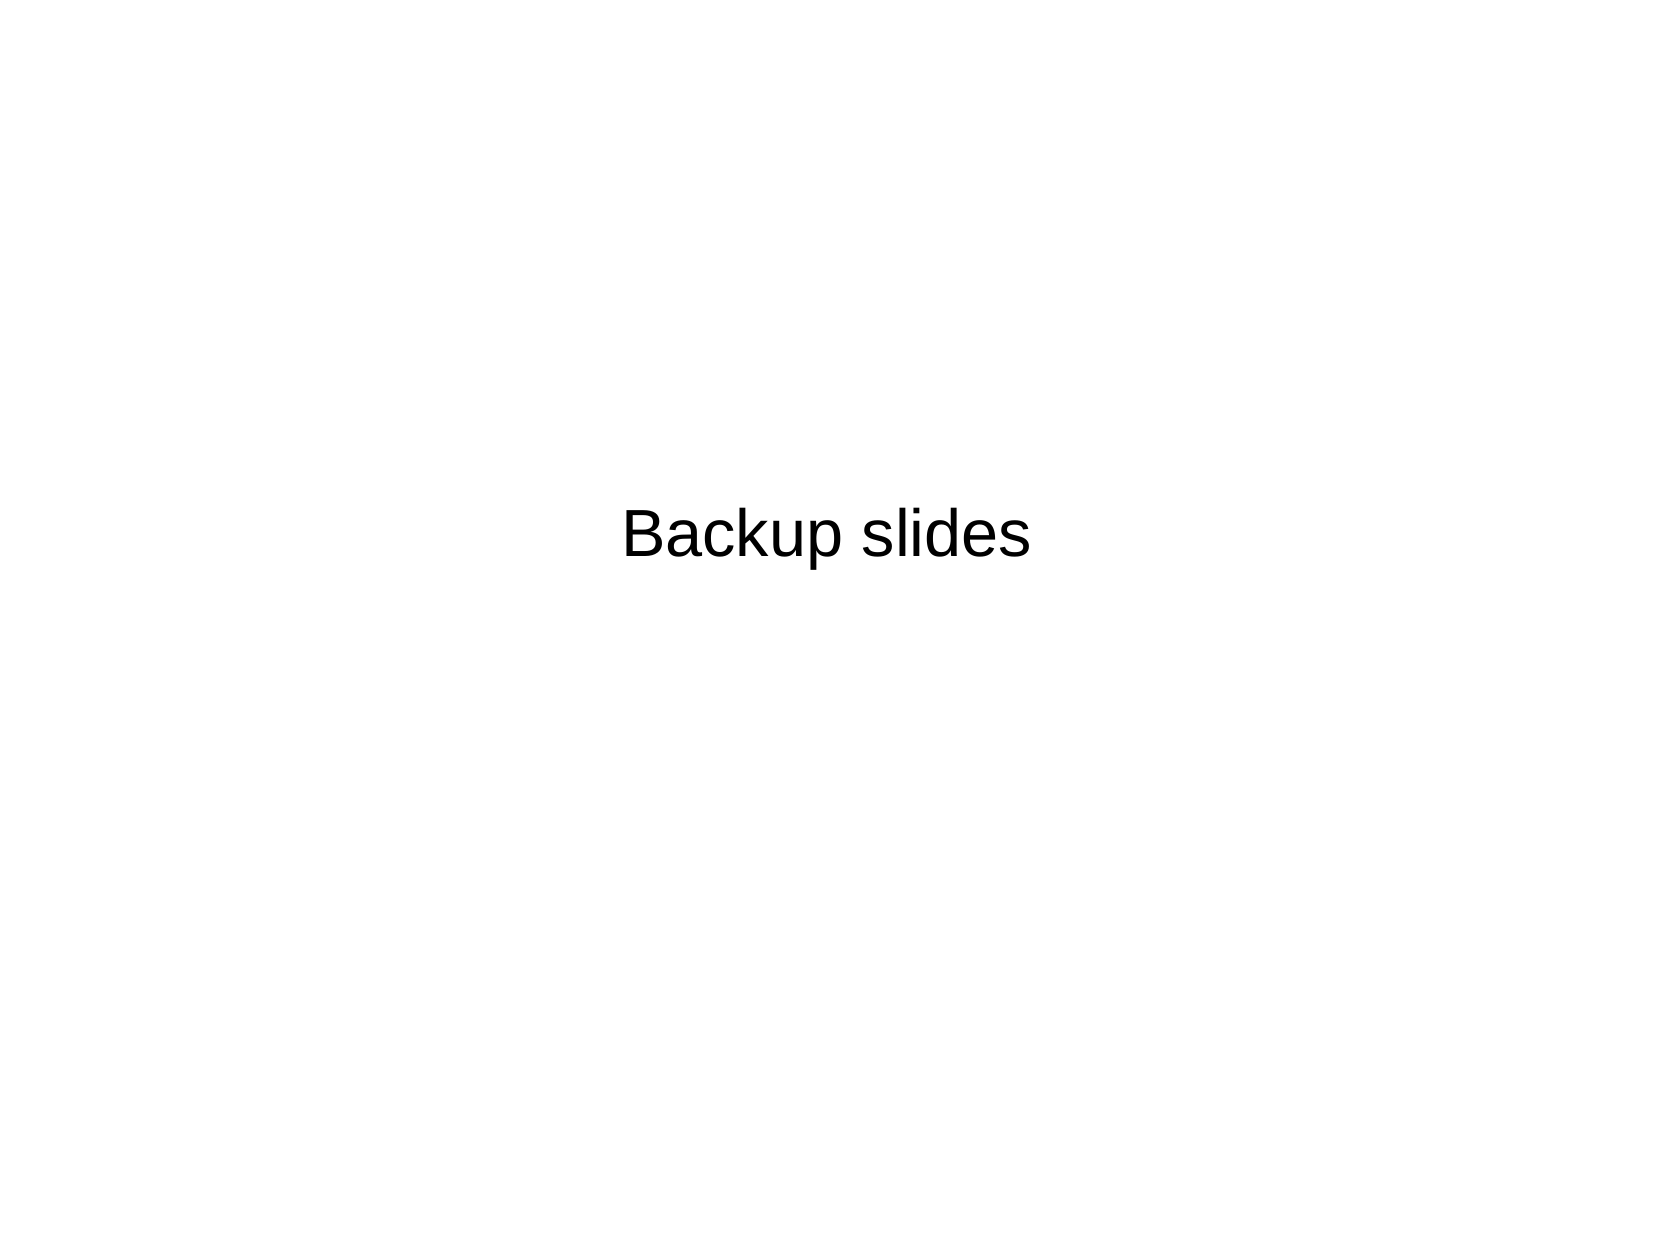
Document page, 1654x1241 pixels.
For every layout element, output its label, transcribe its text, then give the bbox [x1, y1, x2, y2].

subtitle Backup slides [82, 49, 1571, 1010]
